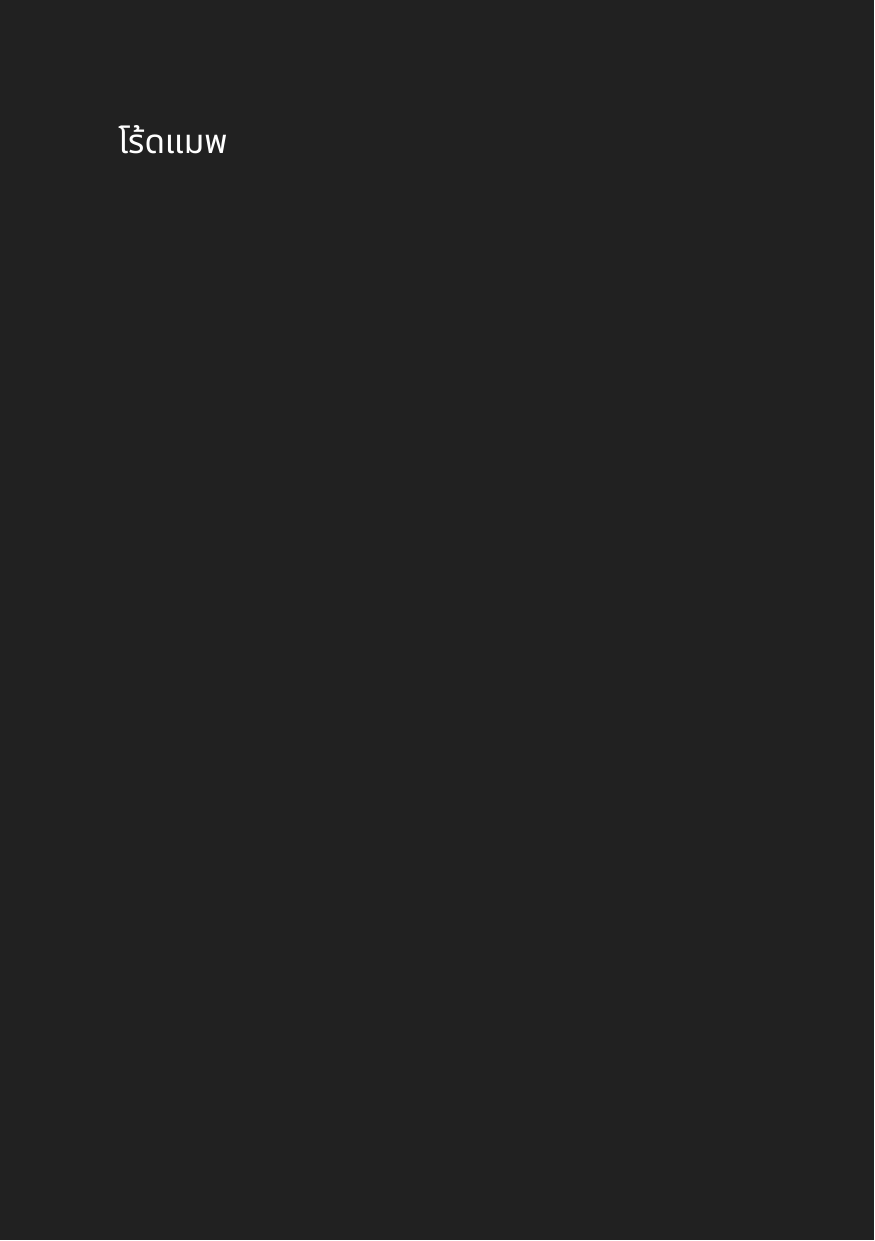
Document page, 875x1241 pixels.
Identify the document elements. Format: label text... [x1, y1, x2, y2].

text โร้ดแมพ [118, 118, 756, 168]
